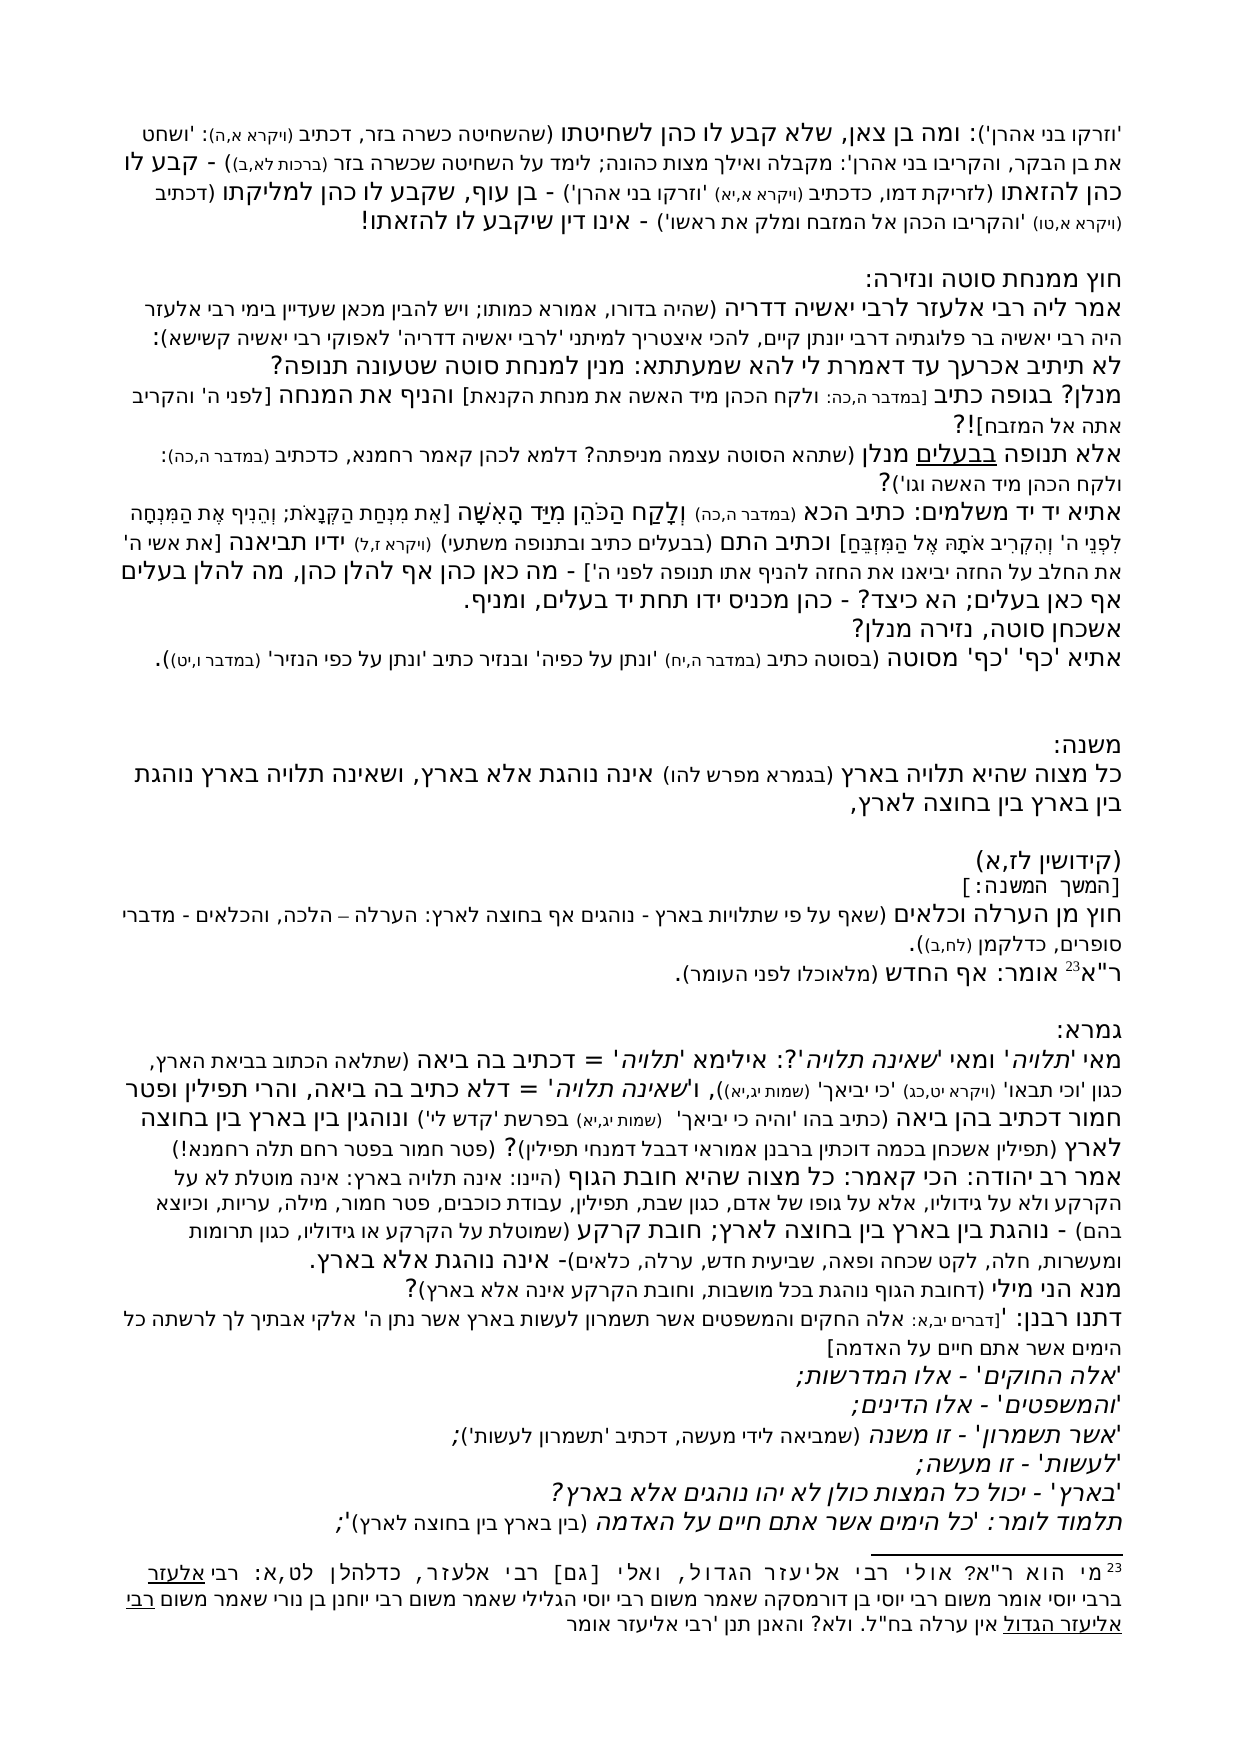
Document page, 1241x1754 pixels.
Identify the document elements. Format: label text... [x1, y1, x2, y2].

text (קידושין לז,א) [118, 847, 1122, 876]
text משנה: [118, 730, 1122, 759]
text 'לעשות' - זו מעשה; [118, 1449, 1122, 1478]
text מי הוא ר"א? אולי רבי אליעזר הגדול, ואלי [גם] רבי אלעזר, כדלהלן לט,א: רבי אלעזר ברבי יוסי אומר משום רבי יוסי בן דורמסקה שאמר משום רבי יוסי הגלילי שאמר משום רבי יוחנן בן נורי שאמר משום רבי אליעזר הגדול אין ערלה בח"ל. ולא? והאנן תנן 'רבי אליעזר אומר [118, 1561, 1122, 1636]
text אתיא יד יד משלמים: כתיב הכא (במדבר ה,כה) וְלָקַח הַכֹּהֵן מִיַּד הָאִשָּׁה [אֵת מִנְחַת הַקְּנָאֹת; וְהֵנִיף אֶת הַמִּנְחָה לִפְנֵי ה' וְהִקְרִיב אֹתָהּ אֶל הַמִּזְבֵּחַ] וכתיב התם (בבעלים כתיב ובתנופה משתעי) (ויקרא ז,ל) ידיו תביאנה [את אשי ה' את החלב על החזה יביאנו את החזה להניף אתו תנופה לפני ה'] - מה כאן כהן אף להלן כהן, מה להלן בעלים אף כאן בעלים; הא כיצד? - כהן מכניס ידו תחת יד בעלים, ומניף. [118, 497, 1122, 614]
text 'אשר תשמרון' - זו משנה (שמביאה לידי מעשה, דכתיב 'תשמרון לעשות'); [118, 1420, 1122, 1449]
text 'בארץ' - יכול כל המצות כולן לא יהו נוהגים אלא בארץ? [118, 1478, 1122, 1507]
text אשכחן סוטה, נזירה מנלן? [118, 614, 1122, 643]
text אלא תנופה בבעלים מנלן (שתהא הסוטה עצמה מניפתה? דלמא לכהן קאמר רחמנא, כדכתיב (במדבר ה,כה): ולקח הכהן מיד האשה וגו')? [118, 439, 1122, 497]
text 'וזרקו בני אהרן'): ומה בן צאן, שלא קבע לו כהן לשחיטתו (שהשחיטה כשרה בזר, דכתיב (ויקרא א,ה): 'ושחט את בן הבקר, והקריבו בני אהרן': מקבלה ואילך מצות כהונה; לימד על השחיטה שכשרה בזר (ברכות לא,ב)) - קבע לו כהן להזאתו (לזריקת דמו, כדכתיב (ויקרא א,יא) 'וזרקו בני אהרן') - בן עוף, שקבע לו כהן למליקתו (דכתיב (ויקרא א,טו) 'והקריבו הכהן אל המזבח ומלק את ראשו') - אינו דין שיקבע לו להזאתו! [118, 118, 1122, 235]
text אתיא 'כף' 'כף' מסוטה (בסוטה כתיב (במדבר ה,יח) 'ונתן על כפיה' ובנזיר כתיב 'ונתן על כפי הנזיר' (במדבר ו,יט)). [118, 643, 1122, 673]
text חוץ ממנחת סוטה ונזירה: [118, 264, 1122, 293]
text מנא הני מילי (דחובת הגוף נוהגת בכל מושבות, וחובת הקרקע אינה אלא בארץ)? [118, 1274, 1122, 1303]
text אמר רב יהודה: הכי קאמר: כל מצוה שהיא חובת הגוף (היינו: אינה תלויה בארץ: אינה מוטלת לא על הקרקע ולא על גידוליו, אלא על גופו של אדם, כגון שבת, תפילין, עבודת כוכבים, פטר חמור, מילה, עריות, וכיוצא בהם) - נוהגת בין בארץ בין בחוצה לארץ; חובת קרקע (שמוטלת על הקרקע או גידוליו, כגון תרומות ומעשרות, חלה, לקט שכחה ופאה, שביעית חדש, ערלה, כלאים)- אינה נוהגת אלא בארץ. [118, 1162, 1122, 1274]
text גמרא: [118, 1016, 1122, 1045]
text ר"א אומר: אף החדש (מלאוכלו לפני העומר). [118, 958, 1122, 987]
text דתנו רבנן: '[דברים יב,א: אלה החקים והמשפטים אשר תשמרון לעשות בארץ אשר נתן ה' אלקי אבתיך לך לרשתה כל הימים אשר אתם חיים על האדמה] [118, 1303, 1122, 1361]
text 'והמשפטים' - אלו הדינים; [118, 1391, 1122, 1420]
text מנלן? בגופה כתיב [במדבר ה,כה: ולקח הכהן מיד האשה את מנחת הקנאת] והניף את המנחה [לפני ה' והקריב אתה אל המזבח]!? [118, 381, 1122, 439]
text תלמוד לומר: 'כל הימים אשר אתם חיים על האדמה (בין בארץ בין בחוצה לארץ)'; [118, 1507, 1122, 1536]
text אמר ליה רבי אלעזר לרבי יאשיה דדריה (שהיה בדורו, אמורא כמותו; ויש להבין מכאן שעדיין בימי רבי אלעזר היה רבי יאשיה בר פלוגתיה דרבי יונתן קיים, להכי איצטריך למיתני 'לרבי יאשיה דדריה' לאפוקי רבי יאשיה קשישא): לא תיתיב אכרעך עד דאמרת לי להא שמעתתא: מנין למנחת סוטה שטעונה תנופה? [118, 293, 1122, 381]
text 'אלה החוקים' - אלו המדרשות; [118, 1361, 1122, 1391]
text כל מצוה שהיא תלויה בארץ (בגמרא מפרש להו) אינה נוהגת אלא בארץ, ושאינה תלויה בארץ נוהגת בין בארץ בין בחוצה לארץ, [118, 759, 1122, 818]
text [המשך המשנה:] [118, 876, 1122, 899]
text מאי 'תלויה' ומאי 'שאינה תלויה'?: אילימא 'תלויה' = דכתיב בה ביאה (שתלאה הכתוב בביאת הארץ, כגון 'וכי תבאו' (ויקרא יט,כג) 'כי יביאך' (שמות יג,יא)), ו'שאינה תלויה' = דלא כתיב בה ביאה, והרי תפילין ופטר חמור דכתיב בהן ביאה (כתיב בהו 'והיה כי יביאך' (שמות יג,יא) בפרשת 'קדש לי') ונוהגין בין בארץ בין בחוצה לארץ (תפילין אשכחן בכמה דוכתין ברבנן אמוראי דבבל דמנחי תפילין)? (פטר חמור בפטר רחם תלה רחמנא!) [118, 1045, 1122, 1162]
text חוץ מן הערלה וכלאים (שאף על פי שתלויות בארץ - נוהגים אף בחוצה לארץ: הערלה – הלכה, והכלאים - מדברי סופרים, כדלקמן (לח,ב)). [118, 899, 1122, 958]
